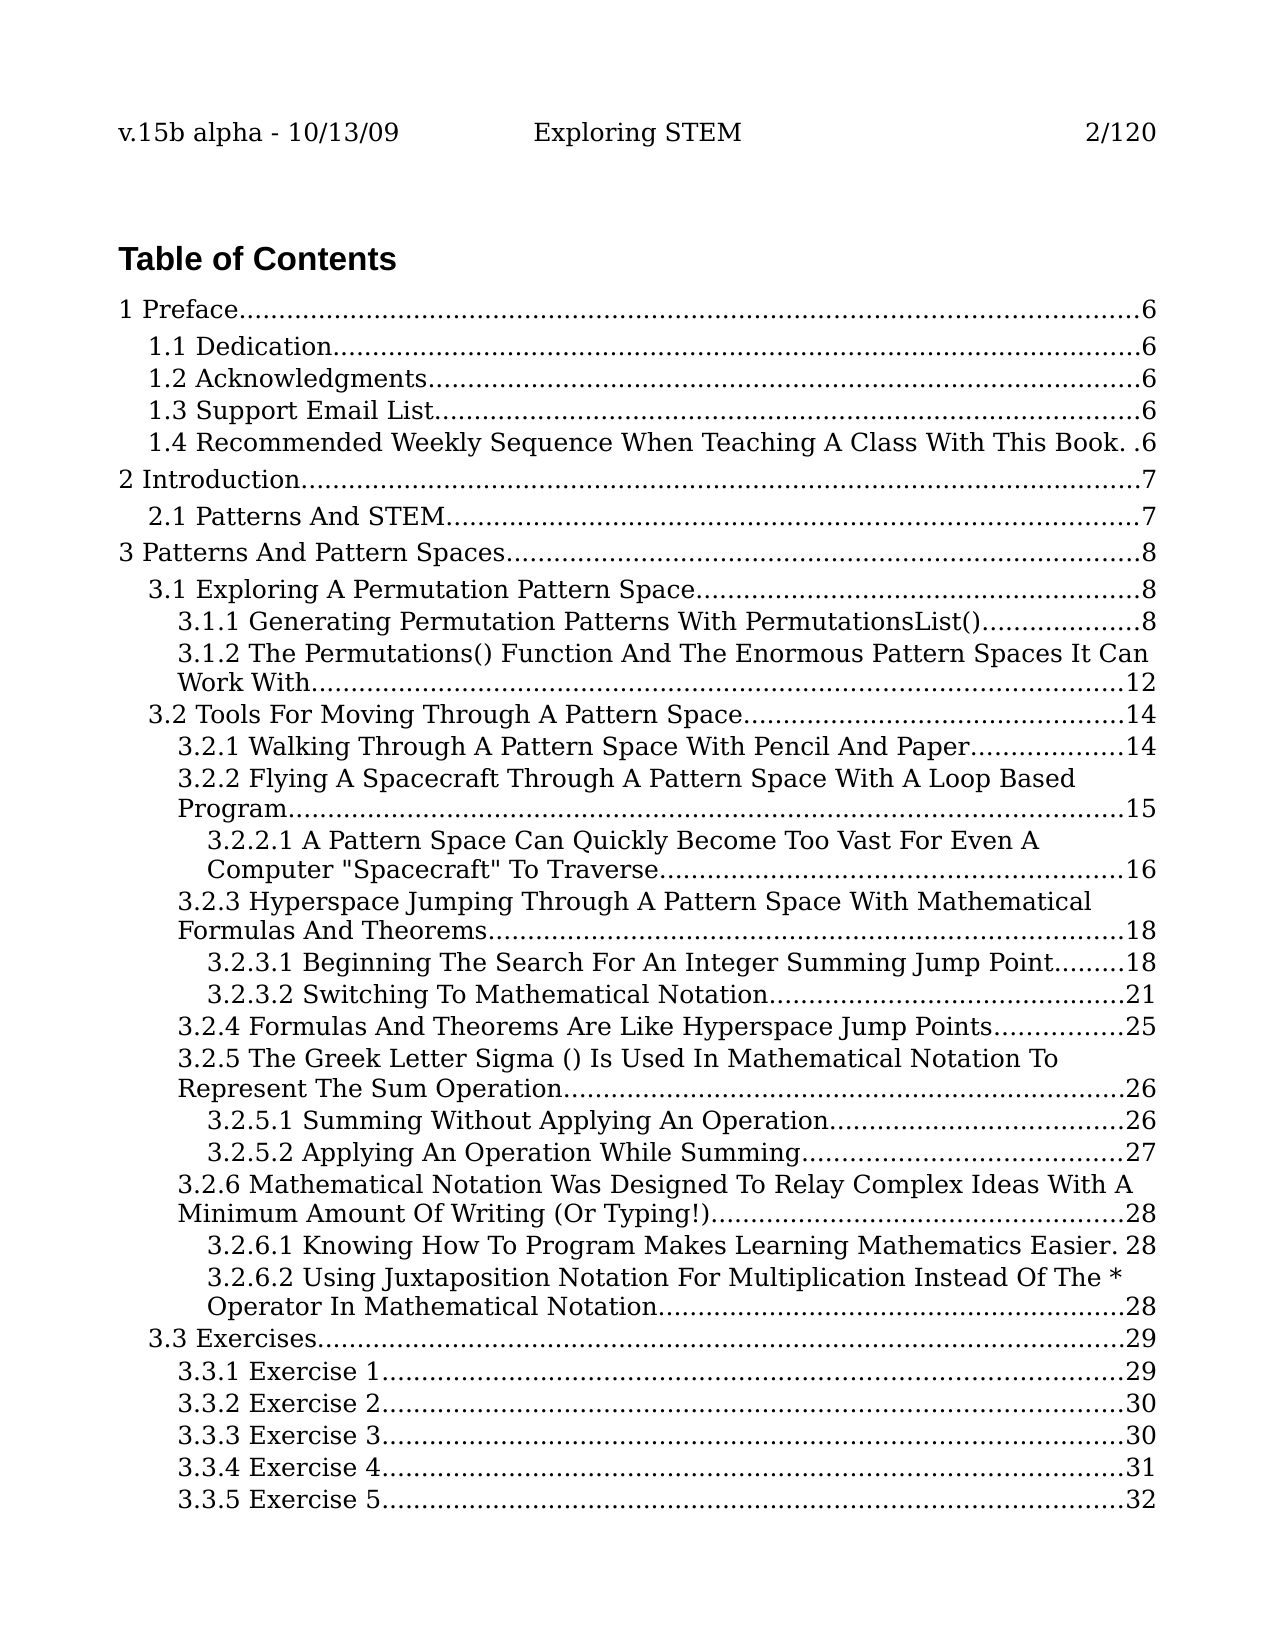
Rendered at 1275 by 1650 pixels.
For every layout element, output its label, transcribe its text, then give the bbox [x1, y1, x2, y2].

text 3.2.5.2 Applying An Operation While Summing 27 [207, 1138, 1157, 1167]
text 1.1 Dedication 6 [148, 332, 1157, 361]
text 2.1 Patterns And STEM 7 [148, 502, 1157, 531]
text 3.1 Exploring A Permutation Pattern Space 8 [148, 575, 1157, 604]
text 3.1.2 The Permutations() Function And The Enormous Pattern Spaces It Can Work With 12 [177, 639, 1157, 697]
text 3.2.3.2 Switching To Mathematical Notation 21 [207, 980, 1157, 1009]
text 3 Patterns And Pattern Spaces 8 [118, 538, 1157, 567]
text 3.3.4 Exercise 4 31 [177, 1453, 1157, 1482]
text 3.3.5 Exercise 5 32 [177, 1485, 1157, 1514]
text 3.1.1 Generating Permutation Patterns With PermutationsList() 8 [177, 607, 1157, 636]
text 1.3 Support Email List 6 [148, 396, 1157, 425]
text 3.3.3 Exercise 3 30 [177, 1421, 1157, 1450]
text 3.2.2 Flying A Spacecraft Through A Pattern Space With A Loop Based Program 15 [177, 764, 1157, 823]
text 3.2.6.2 Using Juxtaposition Notation For Multiplication Instead Of The * Operator In Mathematical Notation 28 [207, 1263, 1157, 1322]
text 3.2.5.1 Summing Without Applying An Operation 26 [207, 1106, 1157, 1135]
text 3.2.1 Walking Through A Pattern Space With Pencil And Paper 14 [177, 732, 1157, 762]
text 3.2.4 Formulas And Theorems Are Like Hyperspace Jump Points 25 [177, 1012, 1157, 1042]
text 3.2.3.1 Beginning The Search For An Integer Summing Jump Point 18 [207, 948, 1157, 977]
text 3.2.3 Hyperspace Jumping Through A Pattern Space With Mathematical Formulas And Theorems 18 [177, 887, 1157, 945]
text 3.2.5 The Greek Letter Sigma () Is Used In Mathematical Notation To Represent The Sum Operation 26 [177, 1044, 1157, 1103]
text 3.3.1 Exercise 1 29 [177, 1357, 1157, 1386]
subtitle Table of Contents [118, 239, 1157, 277]
text 2 Introduction 7 [118, 465, 1157, 494]
text 3.3 Exercises 29 [148, 1324, 1157, 1354]
text 3.2.6 Mathematical Notation Was Designed To Relay Complex Ideas With A Minimum Amount Of Writing (Or Typing!) 28 [177, 1170, 1157, 1228]
text 1 Preface 6 [118, 295, 1157, 324]
text 3.2 Tools For Moving Through A Pattern Space 14 [148, 700, 1157, 729]
text 1.2 Acknowledgments 6 [148, 364, 1157, 393]
text 3.2.6.1 Knowing How To Program Makes Learning Mathematics Easier 28 [207, 1231, 1157, 1260]
text 3.2.2.1 A Pattern Space Can Quickly Become Too Vast For Even A Computer "Spacecraft" To Traverse 16 [207, 826, 1157, 884]
text 1.4 Recommended Weekly Sequence When Teaching A Class With This Book 6 [148, 428, 1157, 457]
text 3.3.2 Exercise 2 30 [177, 1389, 1157, 1418]
